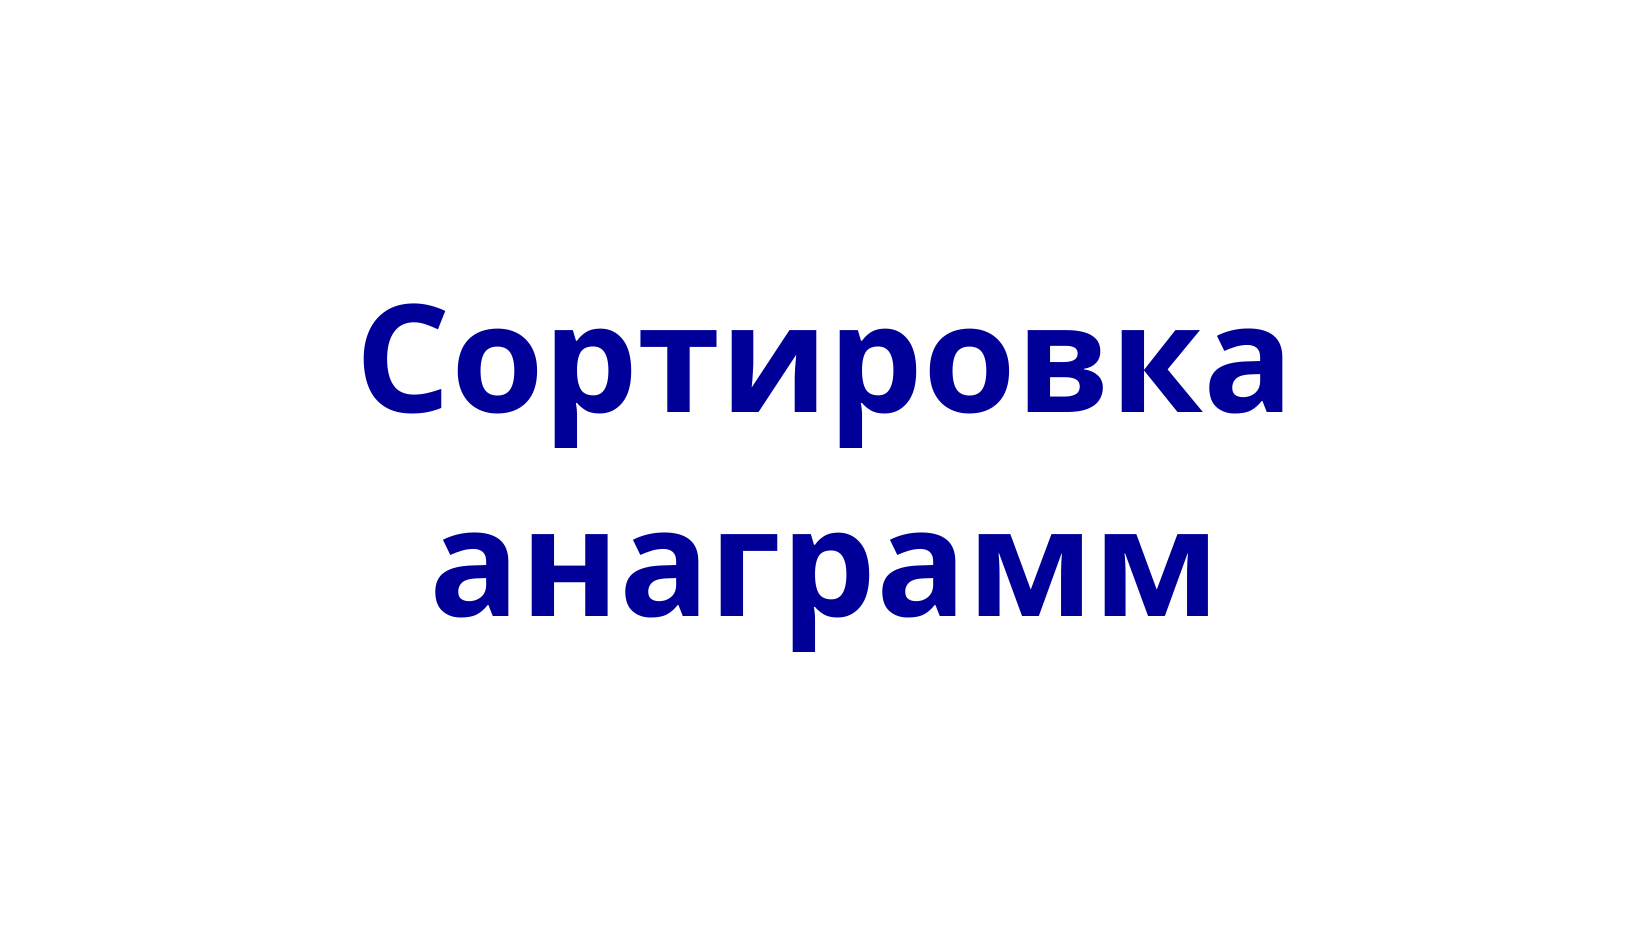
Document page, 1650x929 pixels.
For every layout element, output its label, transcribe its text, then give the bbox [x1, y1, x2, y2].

subtitle Сортировка анаграмм [82, 36, 1568, 876]
